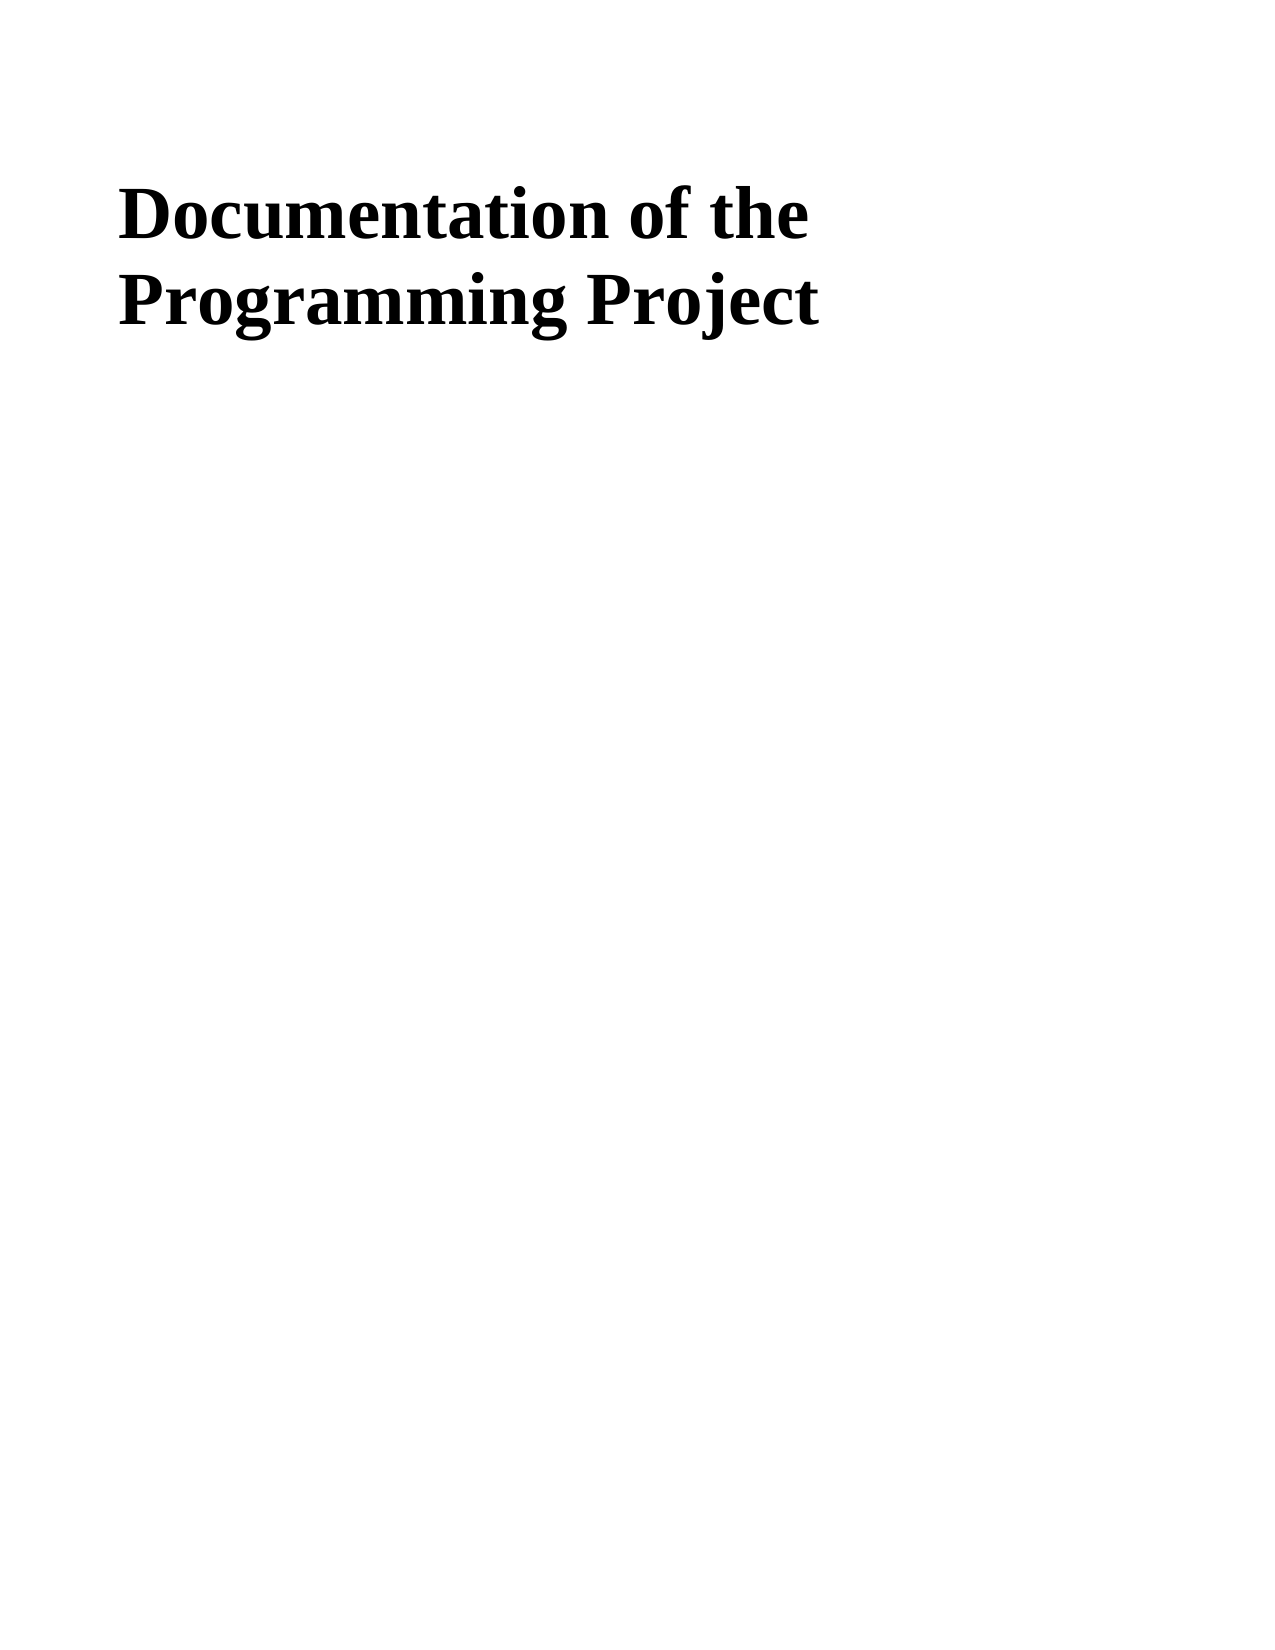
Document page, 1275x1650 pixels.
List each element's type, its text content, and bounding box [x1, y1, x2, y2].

title Documentation of the Programming Project [118, 168, 1157, 341]
